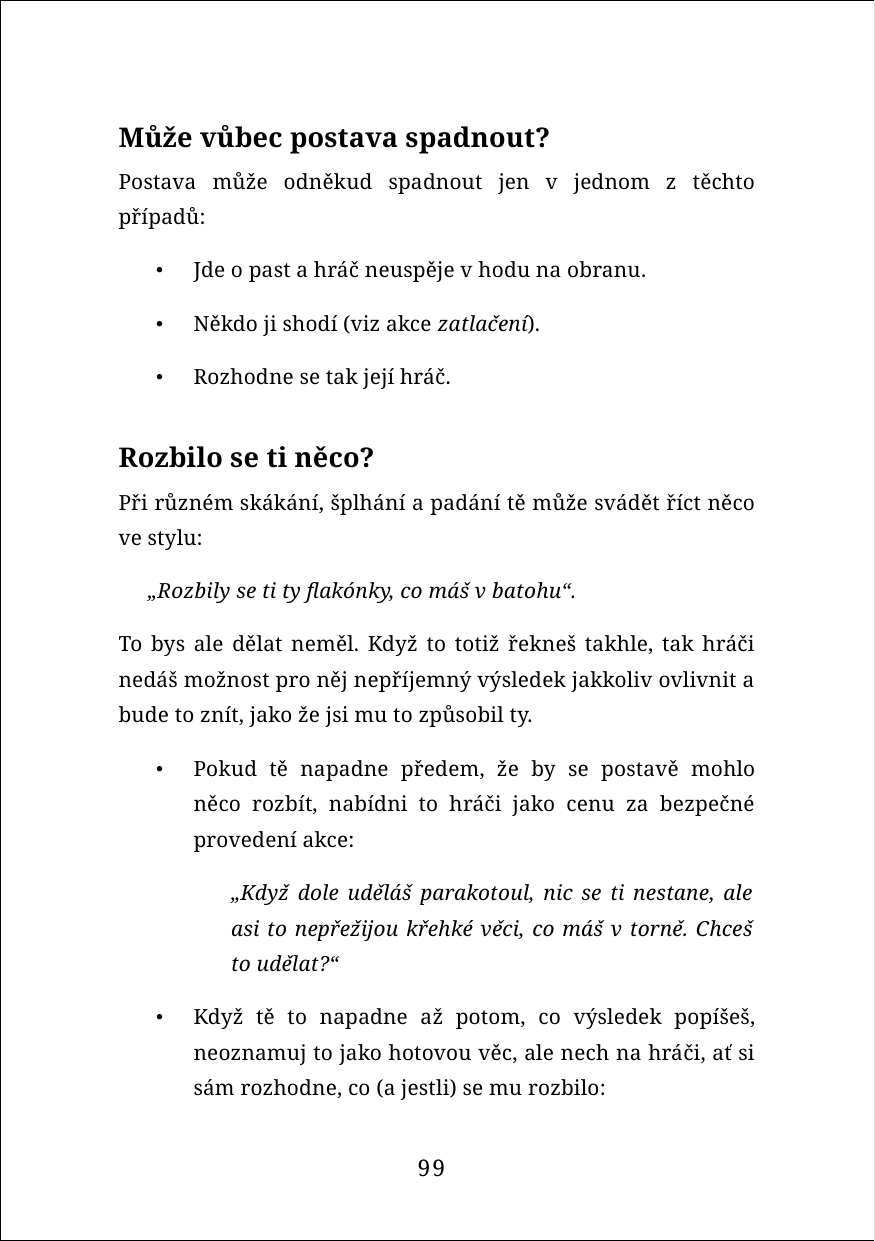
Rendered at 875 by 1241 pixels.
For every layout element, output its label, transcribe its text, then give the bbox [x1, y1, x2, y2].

text To bys ale dělat neměl. Když to totiž řekneš takhle, tak hráči nedáš možnost pro něj nepříjemný výsledek jakkoliv ovlivnit a bude to znít, jako že jsi mu to způsobil ty. [118, 629, 756, 729]
list Rozhodne se tak její hráč. [156, 362, 756, 391]
text „Rozbily se ti ty flakónky, co máš v batohu“. [118, 576, 756, 605]
subtitle Může vůbec postava spadnout? [118, 118, 756, 155]
text Postava může odněkud spadnout jen v jednom z těchto případů: [118, 167, 756, 231]
list „Když dole uděláš parakotoul, nic se ti nestane, ale asi to nepřežijou křehké věci, co máš v torně. Chceš to udělat?“ [193, 878, 756, 978]
text Při různém skákání, šplhání a padání tě může svádět říct něco ve stylu: [118, 488, 756, 552]
list Pokud tě napadne předem, že by se postavě mohlo něco rozbít, nabídni to hráči jako cenu za bezpečné provedení akce: [156, 754, 756, 853]
subtitle Rozbilo se ti něco? [118, 439, 756, 476]
list Někdo ji shodí (viz akce zatlačení). [156, 309, 756, 337]
list Jde o past a hráč neuspěje v hodu na obranu. [156, 256, 756, 284]
list Když tě to napadne až potom, co výsledek popíšeš, neoznamuj to jako hotovou věc, ale nech na hráči, ať si sám rozhodne, co (a jestli) se mu rozbilo: [156, 1002, 756, 1102]
